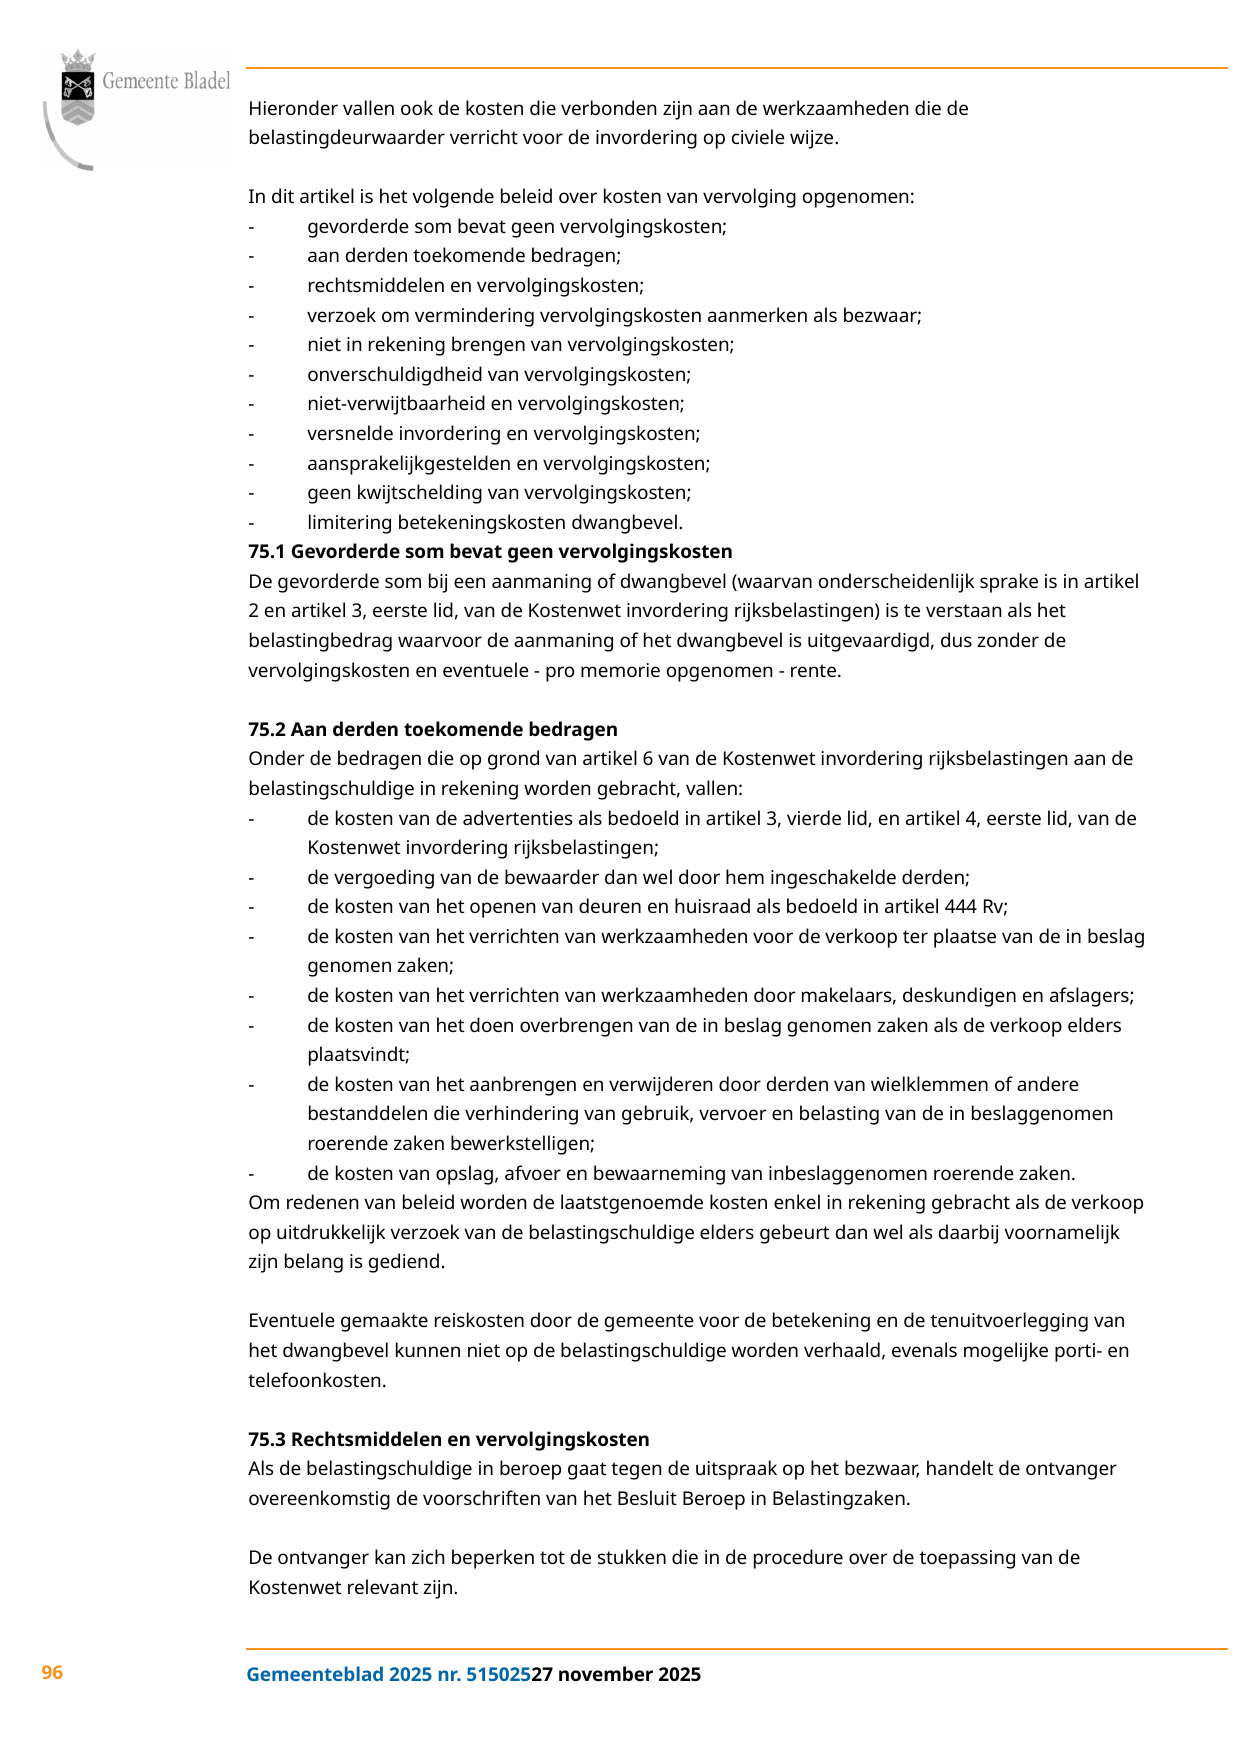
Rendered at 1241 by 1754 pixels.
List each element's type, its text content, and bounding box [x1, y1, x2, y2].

list gevorderde som bevat geen vervolgingskosten; [248, 213, 1152, 239]
list verzoek om vermindering vervolgingskosten aanmerken als bezwaar; [248, 302, 1152, 328]
list aansprakelijkgestelden en vervolgingskosten; [248, 450, 1152, 476]
list geen kwijtschelding van vervolgingskosten; [248, 479, 1152, 505]
list limitering betekeningskosten dwangbevel. [248, 509, 1152, 535]
list aan derden toekomende bedragen; [248, 243, 1152, 268]
text Hieronder vallen ook de kosten die verbonden zijn aan de werkzaamheden die de belastingdeurwaarder verricht voor de invordering op civiele wijze. [248, 95, 1152, 150]
list de kosten van het openen van deuren en huisraad als bedoeld in artikel 444 Rv; [248, 893, 1152, 919]
list de kosten van het doen overbrengen van de in beslag genomen zaken als de verkoop elders plaatsvindt; [248, 1012, 1152, 1067]
list niet-verwijtbaarheid en vervolgingskosten; [248, 391, 1152, 416]
list de kosten van de advertenties als bedoeld in artikel 3, vierde lid, en artikel 4, eerste lid, van de Kostenwet invordering rijksbelastingen; [248, 805, 1152, 860]
list de kosten van het verrichten van werkzaamheden voor de verkoop ter plaatse van de in beslag genomen zaken; [248, 923, 1152, 978]
list versnelde invordering en vervolgingskosten; [248, 420, 1152, 446]
text 75.1 Gevorderde som bevat geen vervolgingskosten [248, 538, 1152, 564]
list de kosten van opslag, afvoer en bewaarneming van inbeslaggenomen roerende zaken. [248, 1160, 1152, 1186]
list niet in rekening brengen van vervolgingskosten; [248, 331, 1152, 357]
text Als de belastingschuldige in beroep gaat tegen de uitspraak op het bezwaar, handelt de ontvanger overeenkomstig de voorschriften van het Besluit Beroep in Belastingzaken. [248, 1456, 1152, 1511]
text 75.3 Rechtsmiddelen en vervolgingskosten [248, 1426, 1152, 1452]
list de kosten van het aanbrengen en verwijderen door derden van wielklemmen of andere bestanddelen die verhindering van gebruik, vervoer en belasting van de in beslaggenomen roerende zaken bewerkstelligen; [248, 1071, 1152, 1156]
text In dit artikel is het volgende beleid over kosten van vervolging opgenomen: [248, 183, 1152, 209]
text 75.2 Aan derden toekomende bedragen [248, 716, 1152, 742]
text De gevorderde som bij een aanmaning of dwangbevel (waarvan onderscheidenlijk sprake is in artikel 2 en artikel 3, eerste lid, van de Kostenwet invordering rijksbelastingen) is te verstaan als het belastingbedrag waarvoor de aanmaning of het dwangbevel is uitgevaardigd, dus zonder de vervolgingskosten en eventuele - pro memorie opgenomen - rente. [248, 568, 1152, 683]
picture [41, 47, 231, 172]
list de vergoeding van de bewaarder dan wel door hem ingeschakelde derden; [248, 864, 1152, 890]
list de kosten van het verrichten van werkzaamheden door makelaars, deskundigen en afslagers; [248, 982, 1152, 1008]
text De ontvanger kan zich beperken tot de stukken die in de procedure over de toepassing van de Kostenwet relevant zijn. [248, 1544, 1152, 1600]
list onverschuldigdheid van vervolgingskosten; [248, 361, 1152, 387]
text Onder de bedragen die op grond van artikel 6 van de Kostenwet invordering rijksbelastingen aan de belastingschuldige in rekening worden gebracht, vallen: [248, 746, 1152, 801]
text Om redenen van beleid worden de laatstgenoemde kosten enkel in rekening gebracht als de verkoop op uitdrukkelijk verzoek van de belastingschuldige elders gebeurt dan wel als daarbij voornamelijk zijn belang is gediend. [248, 1189, 1152, 1274]
list rechtsmiddelen en vervolgingskosten; [248, 272, 1152, 298]
text Eventuele gemaakte reiskosten door de gemeente voor de betekening en de tenuitvoerlegging van het dwangbevel kunnen niet op de belastingschuldige worden verhaald, evenals mogelijke porti- en telefoonkosten. [248, 1308, 1152, 1393]
